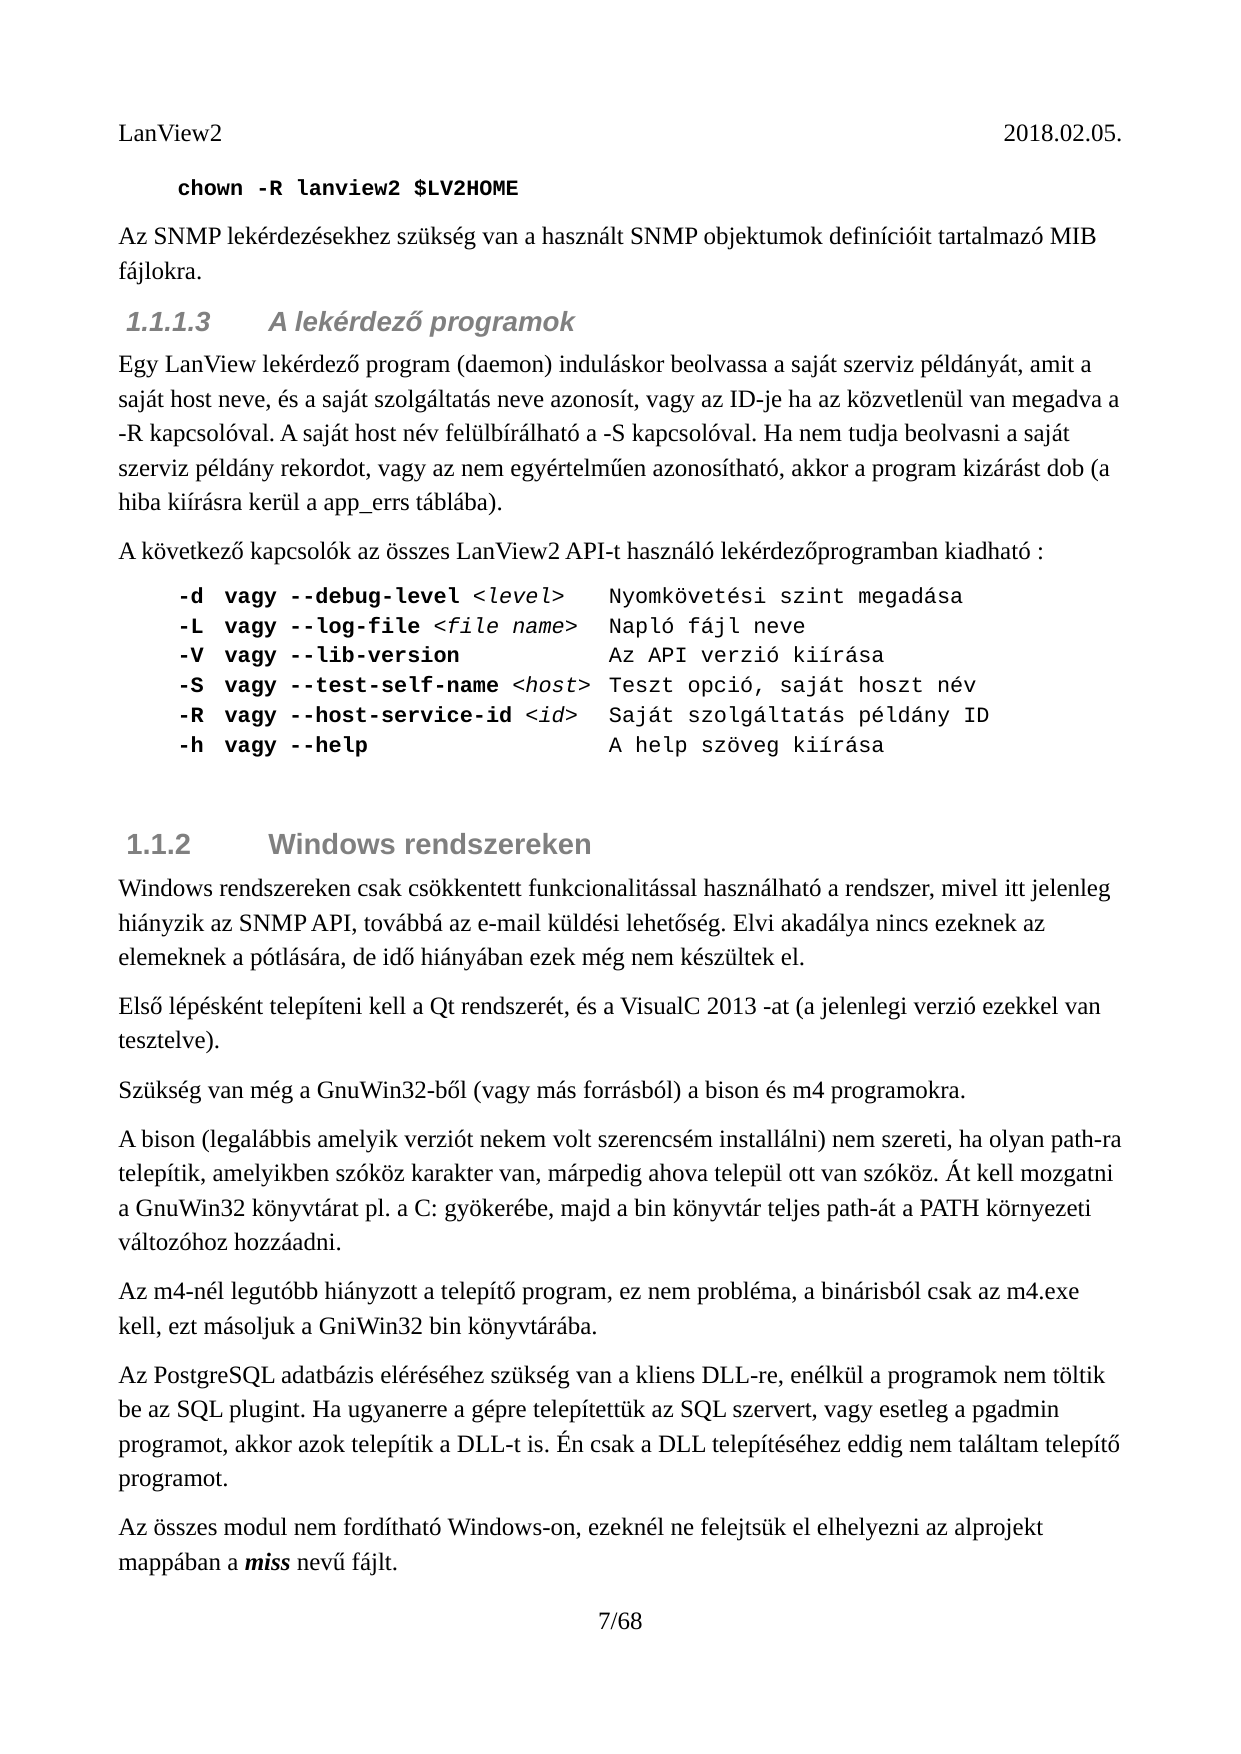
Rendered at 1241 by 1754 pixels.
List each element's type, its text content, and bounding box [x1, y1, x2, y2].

subtitle Windows rendszereken [118, 827, 1122, 861]
text Az összes modul nem fordítható Windows-on, ezeknél ne felejtsük el elhelyezni az alprojekt mappában a miss nevű fájlt. [118, 1512, 1122, 1576]
text A bison (legalábbis amelyik verziót nekem volt szerencsém installálni) nem szereti, ha olyan path-ra telepítik, amelyikben szóköz karakter van, márpedig ahova települ ott van szóköz. Át kell mozgatni a GnuWin32 könyvtárat pl. a C: gyökerébe, majd a bin könyvtár teljes path-át a PATH környezeti változóhoz hozzáadni. [118, 1124, 1122, 1256]
text A következő kapcsolók az összes LanView2 API-t használó lekérdezőprogramban kiadható : [118, 536, 1122, 565]
text Egy LanView lekérdező program (daemon) induláskor beolvassa a saját szerviz példányát, amit a saját host neve, és a saját szolgáltatás neve azonosít, vagy az ID-je ha az közvetlenül van megadva a -R kapcsolóval. A saját host név felülbírálható a -S kapcsolóval. Ha nem tudja beolvasni a saját szerviz példány rekordot, vagy az nem egyértelműen azonosítható, akkor a program kizárást dob (a hiba kiírásra kerül a app_errs táblába). [118, 349, 1122, 516]
text chown -R lanview2 $LV2HOME [177, 177, 1122, 202]
text -d vagy --debug-level <level> Nyomkövetési szint megadása -L vagy --log-file <file name> Napló fájl neve -V vagy --lib-version Az API verzió kiírása -S vagy --test-self-name <host> Teszt opció, saját hoszt név -R vagy --host-service-id <id> Saját szolgáltatás példány ID -h vagy --help A help szöveg kiírása [177, 585, 1122, 758]
text Szükség van még a GnuWin32-ből (vagy más forrásból) a bison és m4 programokra. [118, 1075, 1122, 1103]
text Az PostgreSQL adatbázis eléréséhez szükség van a kliens DLL-re, enélkül a programok nem töltik be az SQL plugint. Ha ugyanerre a gépre telepítettük az SQL szervert, vagy esetleg a pgadmin programot, akkor azok telepítik a DLL-t is. Én csak a DLL telepítéséhez eddig nem találtam telepítő programot. [118, 1360, 1122, 1492]
text Az m4-nél legutóbb hiányzott a telepítő program, ez nem probléma, a binárisból csak az m4.exe kell, ezt másoljuk a GniWin32 bin könyvtárába. [118, 1276, 1122, 1339]
text Windows rendszereken csak csökkentett funkcionalitással használható a rendszer, mivel itt jelenleg hiányzik az SNMP API, továbbá az e-mail küldési lehetőség. Elvi akadálya nincs ezeknek az elemeknek a pótlására, de idő hiányában ezek még nem készültek el. [118, 873, 1122, 971]
text Első lépésként telepíteni kell a Qt rendszerét, és a VisualC 2013 -at (a jelenlegi verzió ezekkel van tesztelve). [118, 991, 1122, 1054]
text Az SNMP lekérdezésekhez szükség van a használt SNMP objektumok definícióit tartalmazó MIB fájlokra. [118, 221, 1122, 284]
subtitle A lekérdező programok [118, 305, 1122, 337]
